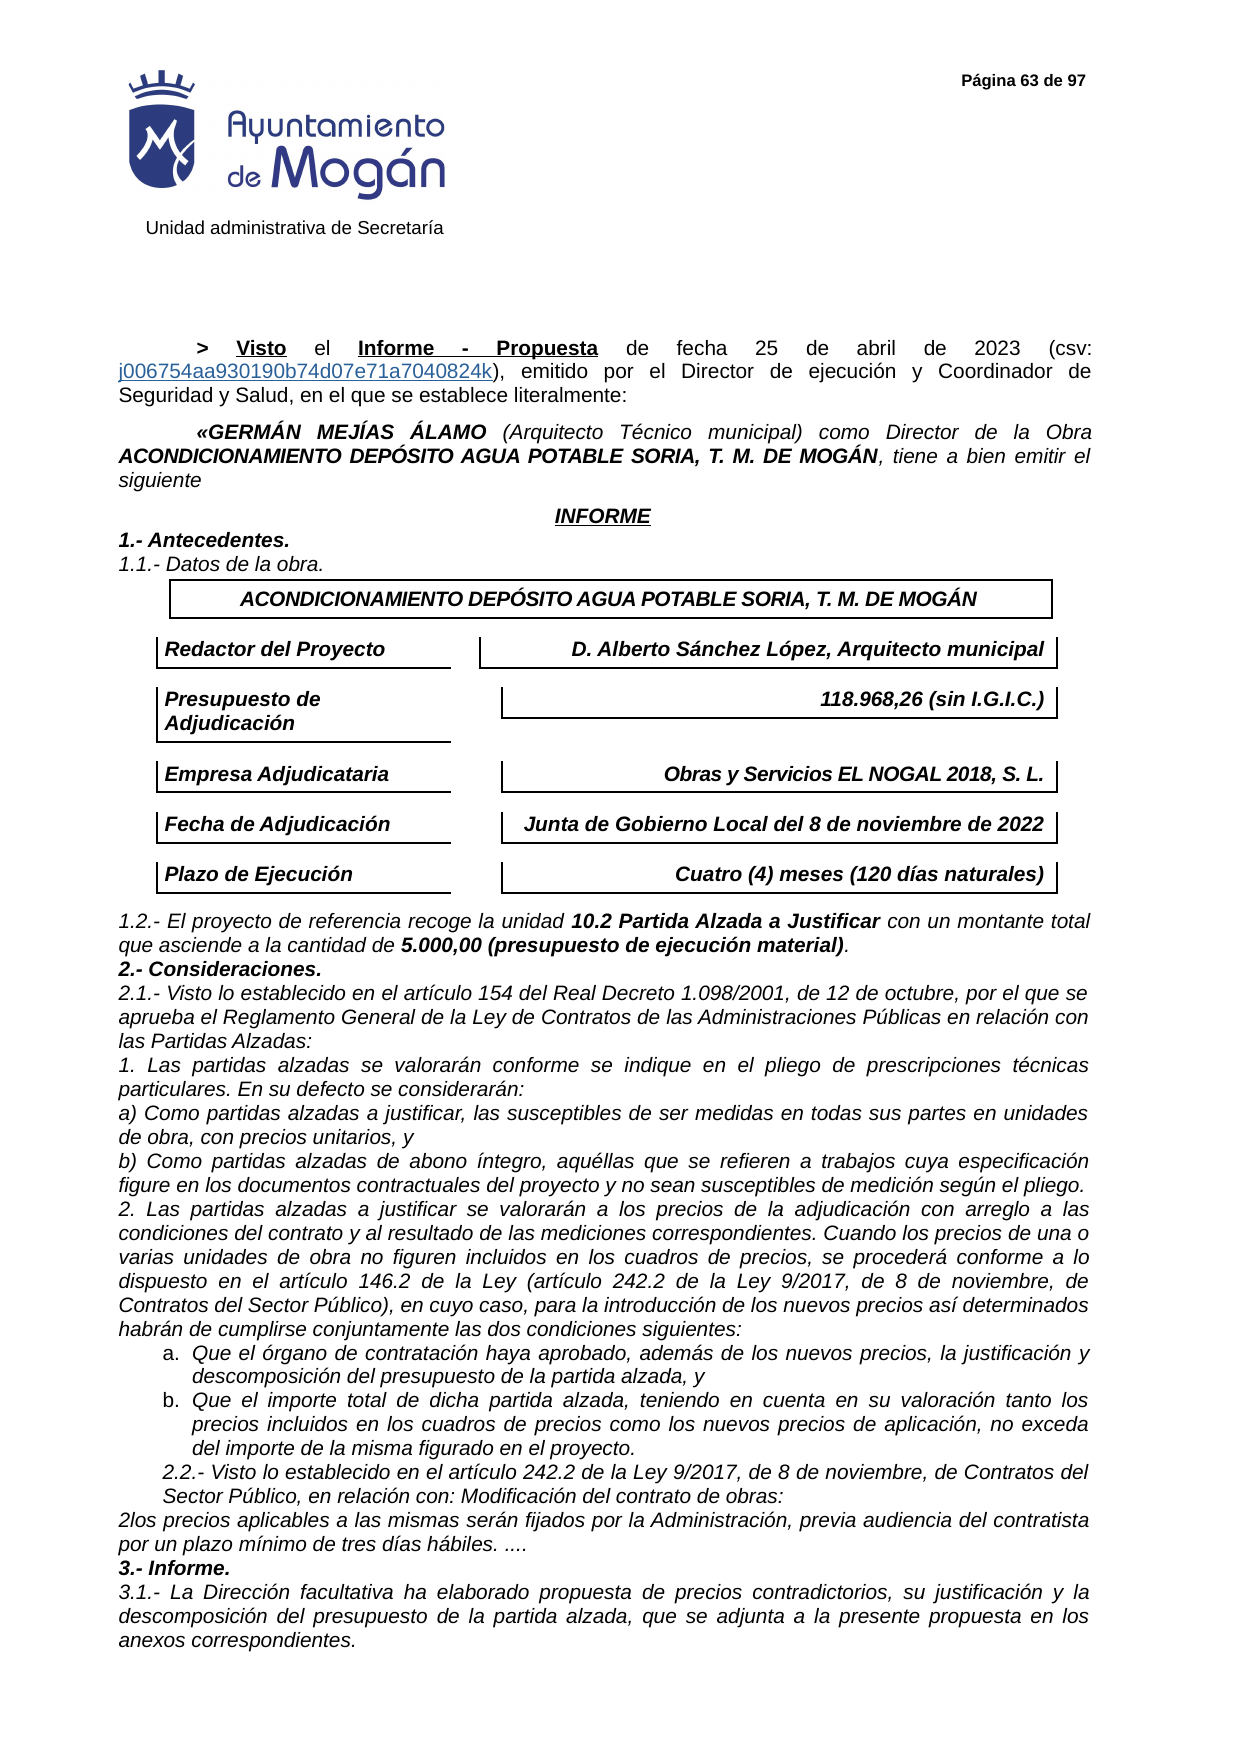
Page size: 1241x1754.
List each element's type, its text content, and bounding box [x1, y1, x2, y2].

text 2los precios aplicables a las mismas serán fijados por la Administración, previa audiencia del contratista por un plazo mínimo de tres días hábiles. .... [118, 1508, 1092, 1556]
table_cell Redactor del Proyecto [138, 634, 476, 684]
text 2.- Consideraciones. [118, 957, 1092, 981]
table_cell Plazo de Ejecución [138, 859, 476, 909]
text 2. Las partidas alzadas a justificar se valorarán a los precios de la adjudicación con arreglo a las condiciones del contrato y al resultado de las mediciones correspondientes. Cuando los precios de una o varias unidades de obra no figuren incluidos en los cuadros de precios, se procederá conforme a lo dispuesto en el artículo 146.2 de la Ley (artículo 242.2 de la Ley 9/2017, de 8 de noviembre, de Contratos del Sector Público), en cuyo caso, para la introducción de los nuevos precios así determinados habrán de cumplirse conjuntamente las dos condiciones siguientes: [118, 1197, 1092, 1340]
table_header ACONDICIONAMIENTO DEPÓSITO AGUA POTABLE SORIA, T. M. DE MOGÁN [138, 576, 1073, 634]
text «GERMÁN MEJÍAS ÁLAMO (Arquitecto Técnico municipal) como Director de la Obra ACONDICIONAMIENTO DEPÓSITO AGUA POTABLE SORIA, T. M. DE MOGÁN, tiene a bien emitir el siguiente [118, 420, 1092, 492]
table_cell 118.968,26 (sin I.G.I.C.) [476, 684, 1073, 758]
text 2.1.- Visto lo establecido en el artículo 154 del Real Decreto 1.098/2001, de 12 de octubre, por el que se aprueba el Reglamento General de la Ley de Contratos de las Administraciones Públicas en relación con las Partidas Alzadas: [118, 981, 1092, 1053]
text 1.- Antecedentes. [118, 528, 1092, 552]
text > Visto el Informe - Propuesta de fecha 25 de abril de 2023 (csv: j006754aa930190b74d07e71a7040824k), emitido por el Director de ejecución y Coordinador de Seguridad y Salud, en el que se establece literalmente: [118, 335, 1092, 407]
table_cell Obras y Servicios EL NOGAL 2018, S. L. [476, 759, 1073, 809]
table_cell Presupuesto de Adjudicación [138, 684, 476, 758]
text 2.2.- Visto lo establecido en el artículo 242.2 de la Ley 9/2017, de 8 de noviembre, de Contratos del Sector Público, en relación con: Modificación del contrato de obras: [162, 1460, 1092, 1508]
text 3.1.- La Dirección facultativa ha elaborado propuesta de precios contradictorios, su justificación y la descomposición del presupuesto de la partida alzada, que se adjunta a la presente propuesta en los anexos correspondientes. [118, 1580, 1092, 1652]
text 1. Las partidas alzadas se valorarán conforme se indique en el pliego de prescripciones técnicas particulares. En su defecto se considerarán: [118, 1053, 1092, 1101]
text a) Como partidas alzadas a justificar, las susceptibles de ser medidas en todas sus partes en unidades de obra, con precios unitarios, y [118, 1101, 1092, 1149]
text INFORME [118, 504, 1092, 528]
table_cell Empresa Adjudicataria [138, 759, 476, 809]
table_cell Cuatro (4) meses (120 días naturales) [476, 859, 1073, 909]
table_cell Junta de Gobierno Local del 8 de noviembre de 2022 [476, 809, 1073, 859]
list Que el importe total de dicha partida alzada, teniendo en cuenta en su valoración tanto los precios incluidos en los cuadros de precios como los nuevos precios de aplicación, no exceda del importe de la misma figurado en el proyecto. [162, 1388, 1092, 1460]
text 1.2.- El proyecto de referencia recoge la unidad 10.2 Partida Alzada a Justificar con un montante total que asciende a la cantidad de 5.000,00 (presupuesto de ejecución material). [118, 909, 1092, 957]
list Que el órgano de contratación haya aprobado, además de los nuevos precios, la justificación y descomposición del presupuesto de la partida alzada, y [162, 1340, 1092, 1388]
text 3.- Informe. [118, 1556, 1092, 1580]
table_cell D. Alberto Sánchez López, Arquitecto municipal [476, 634, 1073, 684]
text b) Como partidas alzadas de abono íntegro, aquéllas que se refieren a trabajos cuya especificación figure en los documentos contractuales del proyecto y no sean susceptibles de medición según el pliego. [118, 1149, 1092, 1197]
text 1.1.- Datos de la obra. [118, 552, 1092, 576]
table_cell Fecha de Adjudicación [138, 809, 476, 859]
picture [128, 70, 445, 206]
